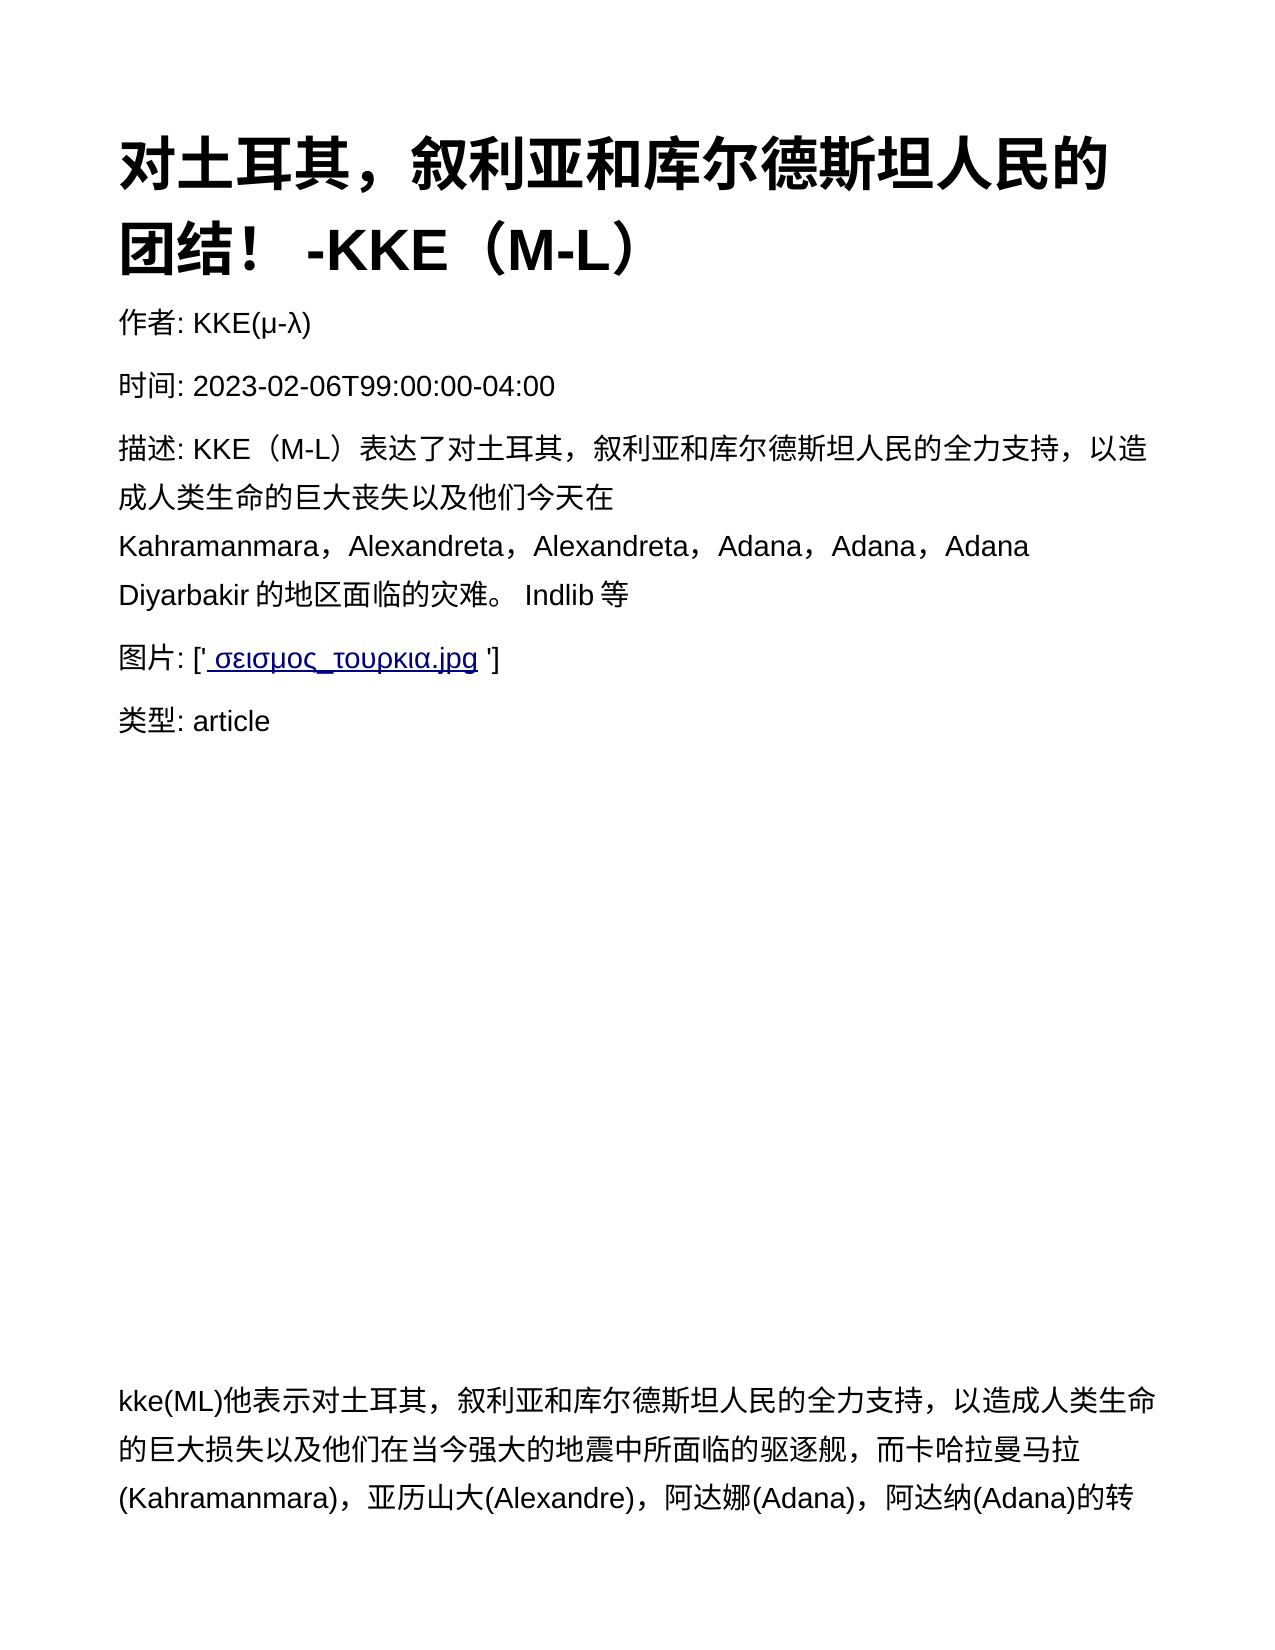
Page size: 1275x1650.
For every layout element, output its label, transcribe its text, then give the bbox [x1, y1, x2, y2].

subtitle 对土耳其，叙利亚和库尔德斯坦人民的团结！ -KKE（M-L） [118, 118, 1157, 287]
text 类型: article [118, 698, 1157, 740]
text 图片: [' σεισμος_τουρκια.jpg '] [118, 634, 1157, 677]
text kke(ML)他表示对土耳其，叙利亚和库尔德斯坦人民的全力支持，以造成人类生命的巨大损失以及他们在当今强大的地震中所面临的驱逐舰，而卡哈拉曼马拉(Kahramanmara)，亚历山大(Alexandre)，阿达娜(Adana)，阿达纳(Adana)的转 [118, 761, 1157, 1517]
text 时间: 2023-02-06T99:00:00-04:00 [118, 363, 1157, 405]
text 描述: KKE（M-L）表达了对土耳其，叙利亚和库尔德斯坦人民的全力支持，以造成人类生命的巨大丧失以及他们今天在Kahramanmara，Alexandreta，Alexandreta，Adana，Adana，Adana Diyarbakir的地区面临的灾难。 Indlib等 [118, 426, 1157, 614]
text 作者: ΚΚΕ(μ-λ) [118, 299, 1157, 342]
